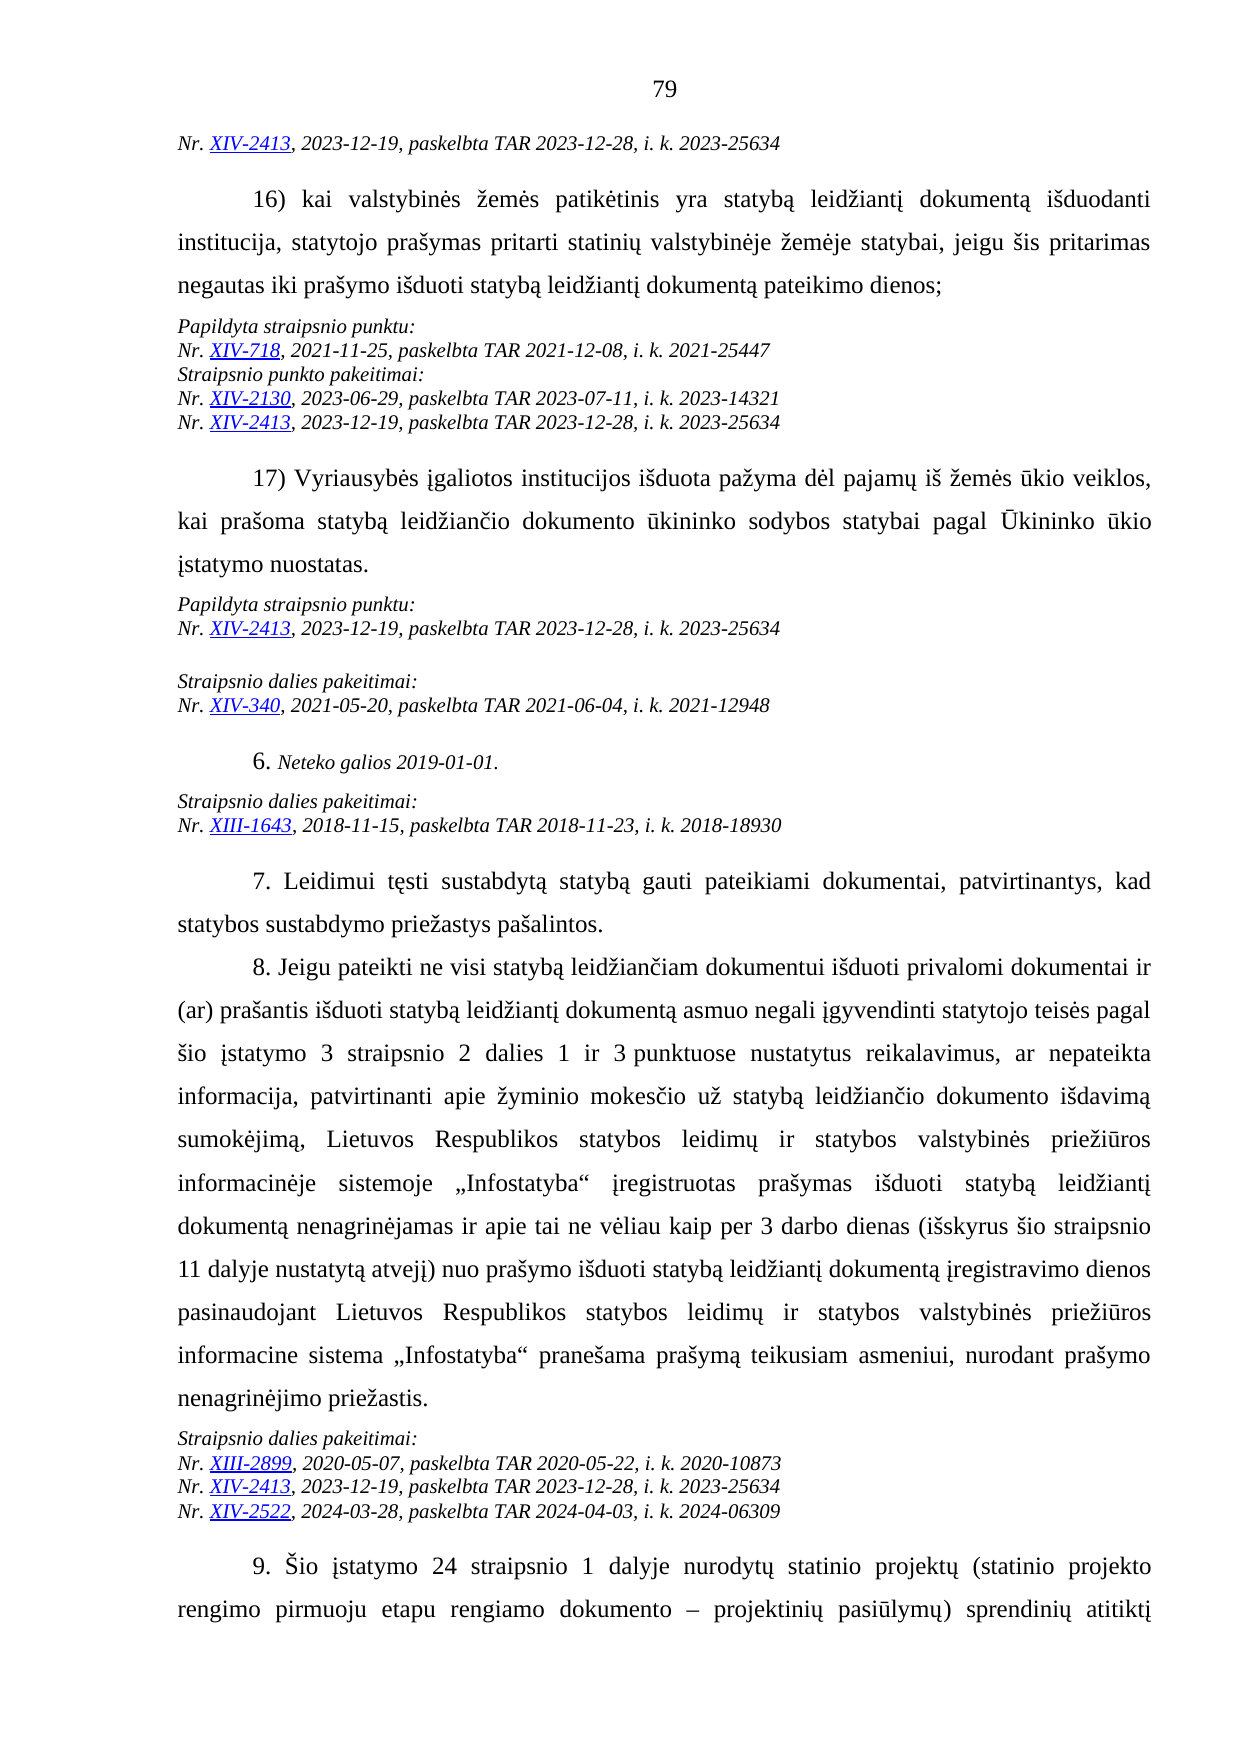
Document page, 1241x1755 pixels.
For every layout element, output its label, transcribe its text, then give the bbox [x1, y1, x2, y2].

text Papildyta straipsnio punktu: [177, 313, 1152, 338]
text Nr. XIV-2413, 2023-12-19, paskelbta TAR 2023-12-28, i. k. 2023-25634 [177, 131, 1152, 155]
text Straipsnio dalies pakeitimai: [177, 789, 1152, 813]
text Nr. XIV-340, 2021-05-20, paskelbta TAR 2021-06-04, i. k. 2021-12948 [177, 693, 1152, 717]
text 8. Jeigu pateikti ne visi statybą leidžiančiam dokumentui išduoti privalomi dokumentai ir (ar) prašantis išduoti statybą leidžiantį dokumentą asmuo negali įgyvendinti statytojo teisės pagal šio įstatymo 3 straipsnio 2 dalies 1 ir 3 punktuose nustatytus reikalavimus, ar nepateikta informacija, patvirtinanti apie žyminio mokesčio už statybą leidžiančio dokumento išdavimą sumokėjimą, Lietuvos Respublikos statybos leidimų ir statybos valstybinės priežiūros informacinėje sistemoje „Infostatyba“ įregistruotas prašymas išduoti statybą leidžiantį dokumentą nenagrinėjamas ir apie tai ne vėliau kaip per 3 darbo dienas (išskyrus šio straipsnio 11 dalyje nustatytą atvejį) nuo prašymo išduoti statybą leidžiantį dokumentą įregistravimo dienos pasinaudojant Lietuvos Respublikos statybos leidimų ir statybos valstybinės priežiūros informacine sistema „Infostatyba“ pranešama prašymą teikusiam asmeniui, nurodant prašymo nenagrinėjimo priežastis. [177, 952, 1152, 1412]
text 9. Šio įstatymo 24 straipsnio 1 dalyje nurodytų statinio projektų (statinio projekto rengimo pirmuoju etapu rengiamo dokumento – projektinių pasiūlymų) sprendinių atitiktį [177, 1551, 1152, 1623]
text 6. Neteko galios 2019-01-01. [177, 746, 1152, 774]
text Nr. XIV-2522, 2024-03-28, paskelbta TAR 2024-04-03, i. k. 2024-06309 [177, 1498, 1152, 1523]
text Nr. XIV-2413, 2023-12-19, paskelbta TAR 2023-12-28, i. k. 2023-25634 [177, 1474, 1152, 1498]
text 7. Leidimui tęsti sustabdytą statybą gauti pateikiami dokumentai, patvirtinantys, kad statybos sustabdymo priežastys pašalintos. [177, 866, 1152, 938]
text 17) Vyriausybės įgaliotos institucijos išduota pažyma dėl pajamų iš žemės ūkio veiklos, kai prašoma statybą leidžiančio dokumento ūkininko sodybos statybai pagal Ūkininko ūkio įstatymo nuostatas. [177, 463, 1152, 578]
text Nr. XIV-2413, 2023-12-19, paskelbta TAR 2023-12-28, i. k. 2023-25634 [177, 616, 1152, 640]
text Nr. XIII-2899, 2020-05-07, paskelbta TAR 2020-05-22, i. k. 2020-10873 [177, 1450, 1152, 1474]
text Straipsnio dalies pakeitimai: [177, 1426, 1152, 1450]
text Straipsnio punkto pakeitimai: [177, 362, 1152, 386]
text Nr. XIV-2413, 2023-12-19, paskelbta TAR 2023-12-28, i. k. 2023-25634 [177, 410, 1152, 434]
text Papildyta straipsnio punktu: [177, 592, 1152, 616]
text Nr. XIV-718, 2021-11-25, paskelbta TAR 2021-12-08, i. k. 2021-25447 [177, 338, 1152, 362]
text Straipsnio dalies pakeitimai: [177, 669, 1152, 693]
text 16) kai valstybinės žemės patikėtinis yra statybą leidžiantį dokumentą išduodanti institucija, statytojo prašymas pritarti statinių valstybinėje žemėje statybai, jeigu šis pritarimas negautas iki prašymo išduoti statybą leidžiantį dokumentą pateikimo dienos; [177, 184, 1152, 299]
text Nr. XIV-2130, 2023-06-29, paskelbta TAR 2023-07-11, i. k. 2023-14321 [177, 386, 1152, 410]
text Nr. XIII-1643, 2018-11-15, paskelbta TAR 2018-11-23, i. k. 2018-18930 [177, 813, 1152, 837]
